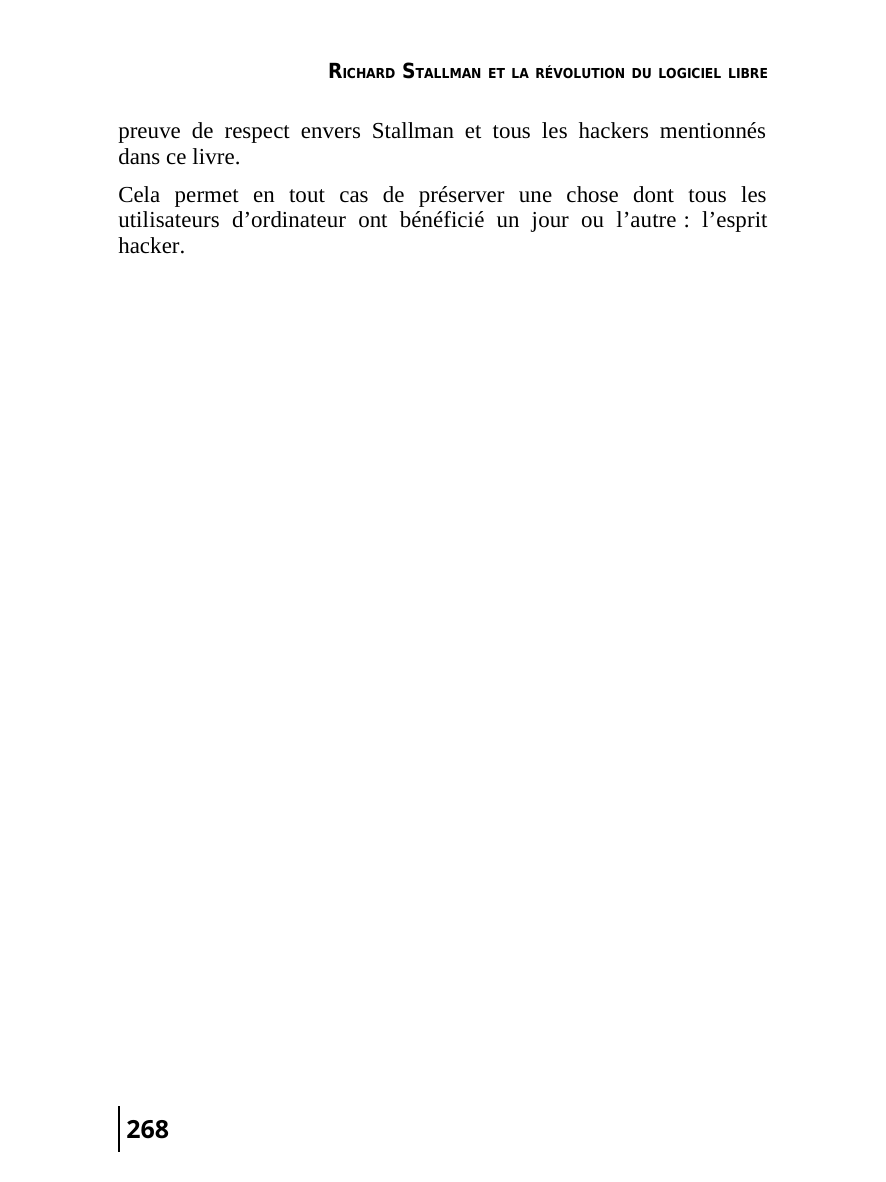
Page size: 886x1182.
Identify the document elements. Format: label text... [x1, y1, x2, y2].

text preuve de respect envers Stallman et tous les hackers mentionnés dans ce livre. [118, 118, 768, 169]
text Cela permet en tout cas de préserver une chose dont tous les utilisateurs d’ordinateur ont bénéficié un jour ou l’autre : l’esprit hacker. [118, 182, 768, 258]
